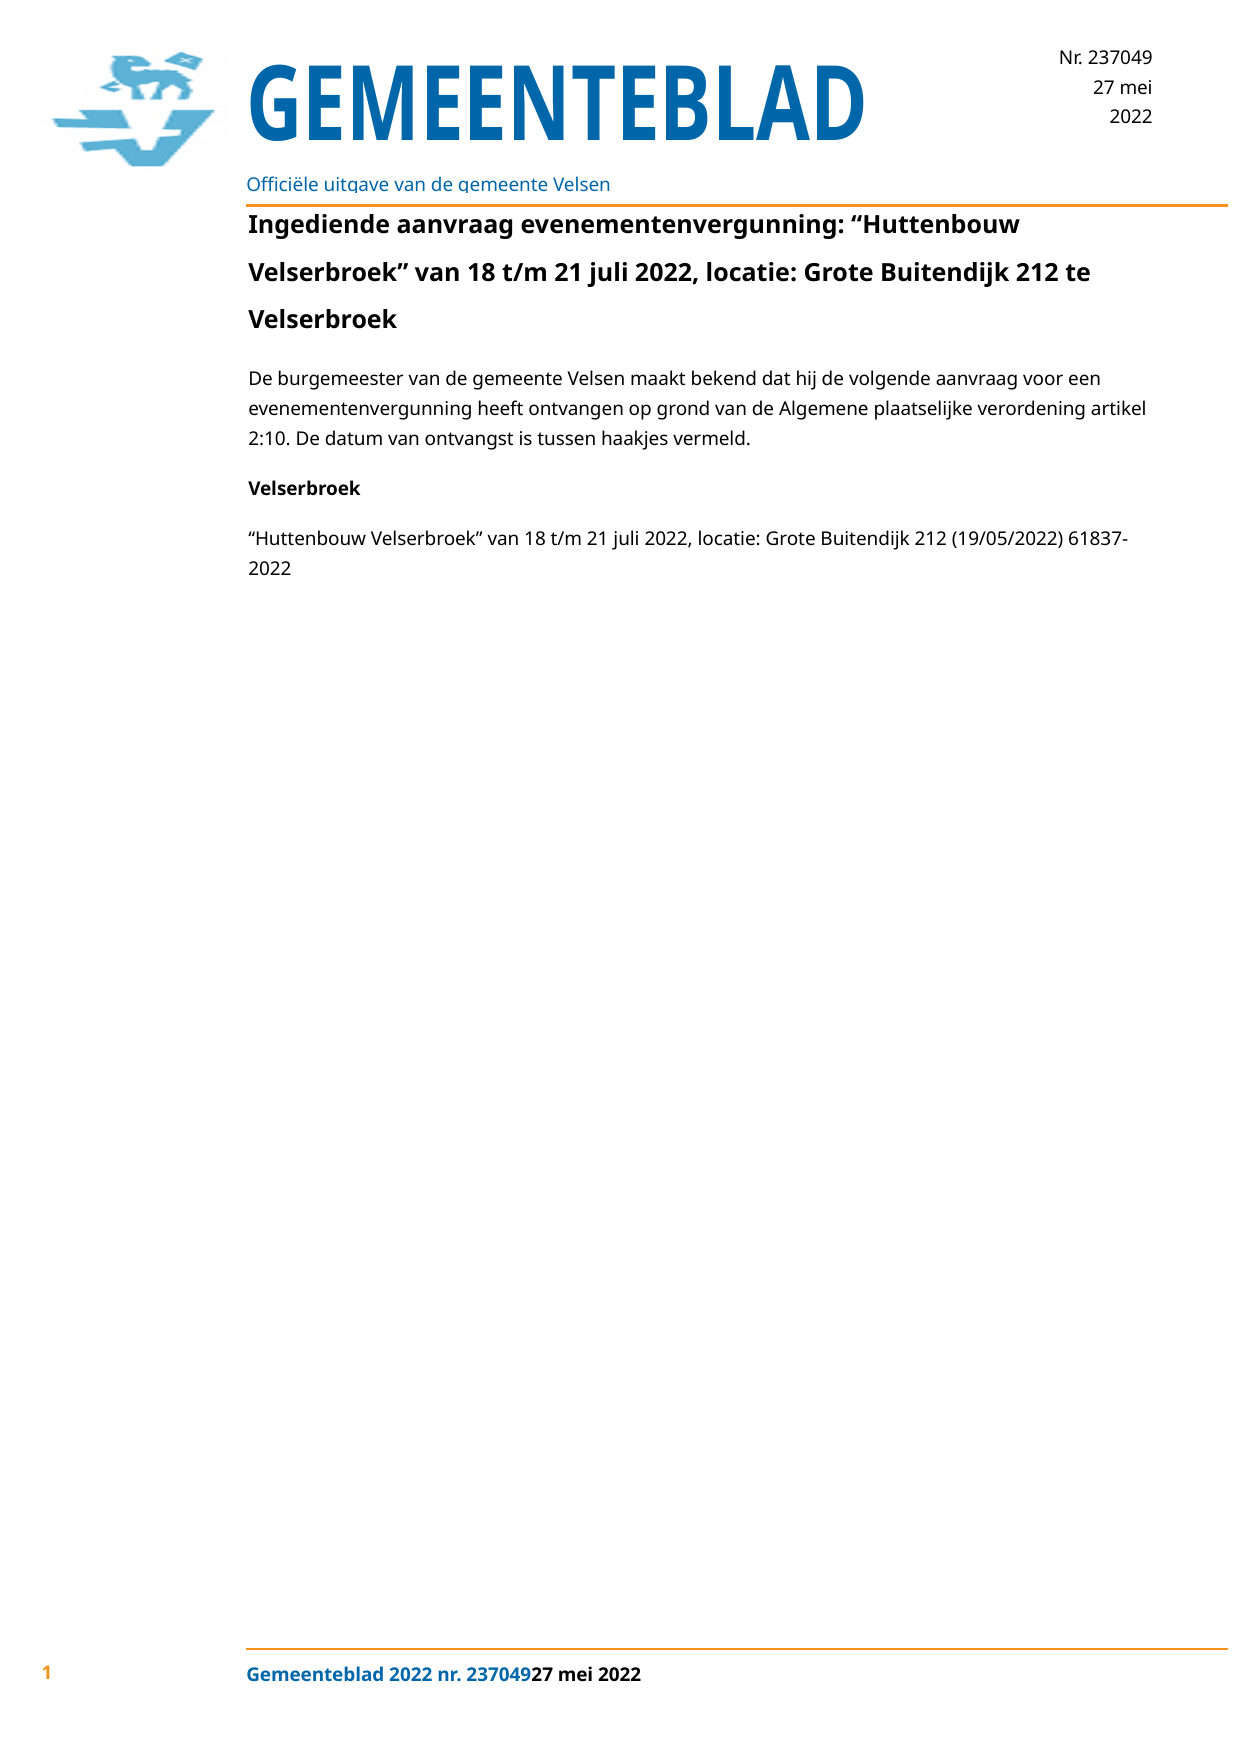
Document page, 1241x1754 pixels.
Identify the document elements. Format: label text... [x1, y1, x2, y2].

text Velserbroek [248, 475, 1152, 501]
picture [41, 47, 231, 172]
text “Huttenbouw Velserbroek” van 18 t/m 21 juli 2022, locatie: Grote Buitendijk 212 (19/05/2022) 61837-2022 [248, 526, 1152, 581]
text Ingediende aanvraag evenementenvergunning: “Huttenbouw Velserbroek” van 18 t/m 21 juli 2022, locatie: Grote Buitendijk 212 te Velserbroek [248, 207, 1152, 336]
text De burgemeester van de gemeente Velsen maakt bekend dat hij de volgende aanvraag voor een evenementenvergunning heeft ontvangen op grond van de Algemene plaatselijke verordening artikel 2:10. De datum van ontvangst is tussen haakjes vermeld. [248, 366, 1152, 450]
